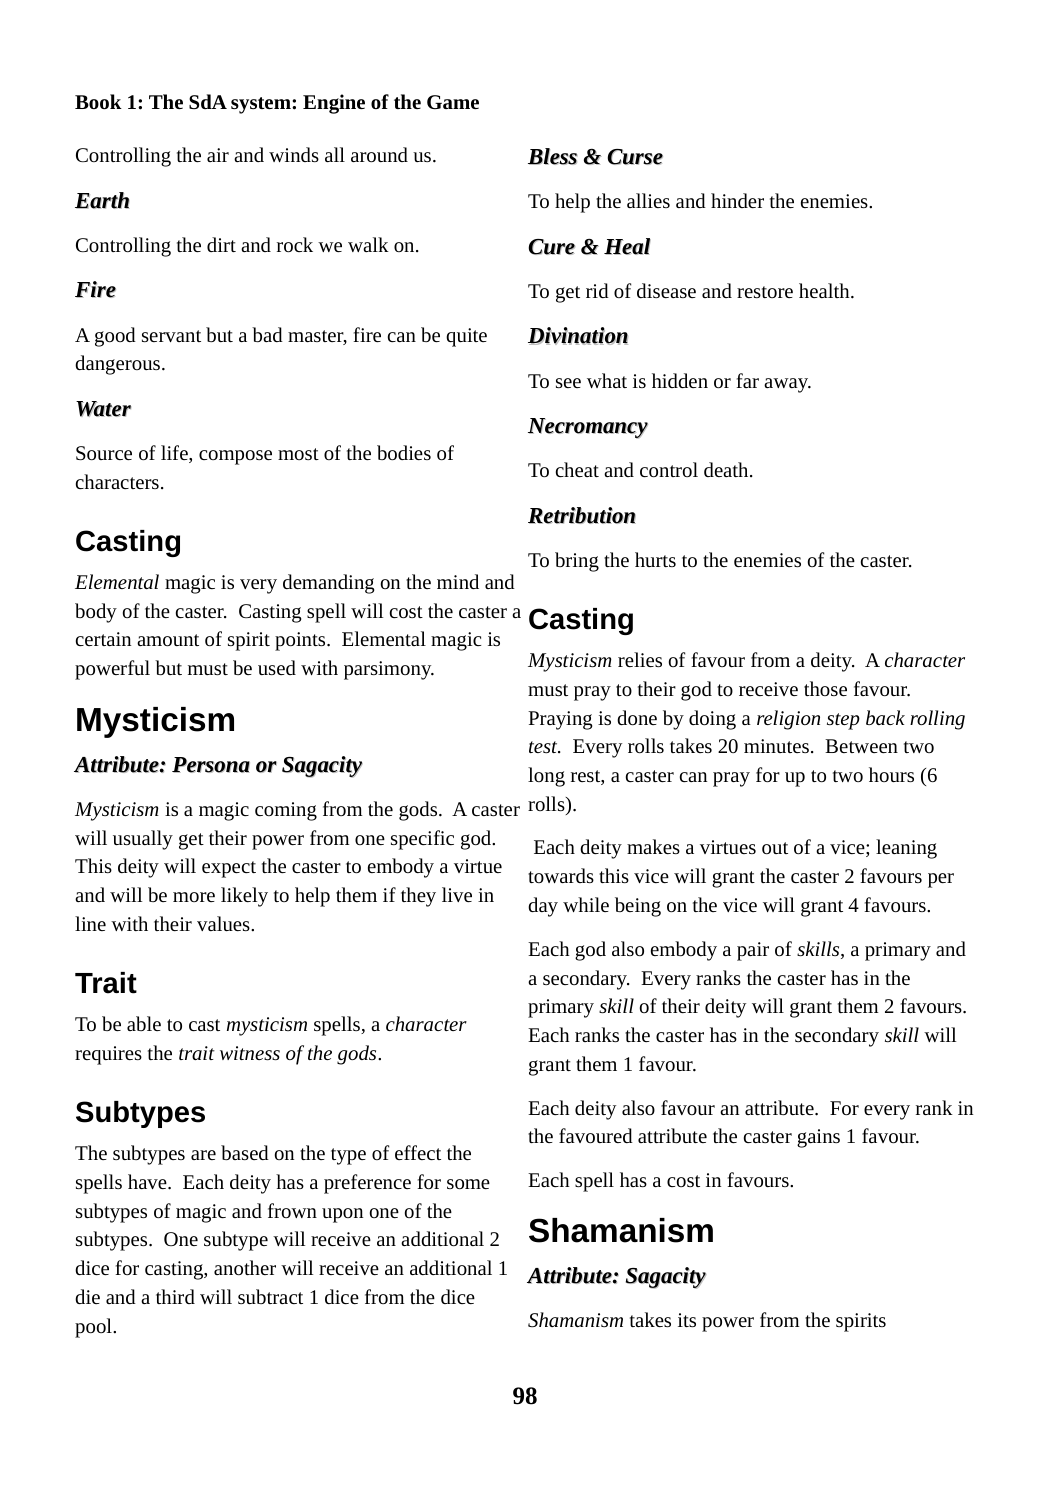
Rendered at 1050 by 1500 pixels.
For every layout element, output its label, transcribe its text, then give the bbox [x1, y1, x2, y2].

text A good servant but a bad master, fire can be quite dangerous. [75, 322, 522, 375]
text Each god also embody a pair of skills, a primary and a secondary. Every ranks the caster has in the primary skill of their deity will grant them 2 favours. Each ranks the caster has in the secondary skill will grant them 1 favour. [528, 937, 975, 1076]
text The subtypes are based on the type of effect the spells have. Each deity has a preference for some subtypes of magic and frown upon one of the subtypes. One subtype will receive an additional 2 dice for casting, another will receive an additional 1 die and a third will subtract 1 dice from the dice pool. [75, 1141, 522, 1338]
subtitle Shamanism [528, 1211, 975, 1249]
text Fire [75, 276, 522, 303]
text Each spell has a cost in favours. [528, 1168, 975, 1192]
text Divination [528, 322, 975, 349]
text Source of life, compose most of the bodies of characters. [75, 441, 522, 494]
subtitle Casting [75, 524, 522, 557]
subtitle Subtypes [75, 1095, 522, 1128]
text Elemental magic is very demanding on the mind and body of the caster. Casting spell will cost the caster a certain amount of spirit points. Elemental magic is powerful but must be used with parsimony. [75, 570, 522, 680]
text To see what is hidden or far away. [528, 369, 975, 393]
text To help the allies and hinder the enemies. [528, 189, 975, 213]
text Mysticism is a magic coming from the gods. A caster will usually get their power from one specific god. This deity will expect the caster to embody a virtue and will be more likely to help them if they live in line with their values. [75, 797, 522, 936]
text Controlling the air and winds all around us. [75, 143, 522, 167]
text To cheat and control death. [528, 458, 975, 482]
text Mysticism relies of favour from a deity. A character must pray to their god to receive those favour. Praying is done by doing a religion step back rolling test. Every rolls takes 20 minutes. Between two long rest, a caster can pray for up to two hours (6 rolls). [528, 648, 975, 816]
text Cure & Heal [528, 233, 975, 259]
text Each deity also favour an attribute. For every rank in the favoured attribute the caster gains 1 favour. [528, 1095, 975, 1148]
text Each deity makes a virtues out of a vice; leaning towards this vice will grant the caster 2 favours per day while being on the vice will grant 4 favours. [528, 835, 975, 917]
text Retribution [528, 502, 975, 528]
text Controlling the dirt and rock we walk on. [75, 233, 522, 257]
text Water [75, 395, 522, 421]
text Attribute: Sagacity [528, 1262, 975, 1288]
subtitle Casting [528, 602, 975, 635]
text Bless & Curse [528, 143, 975, 170]
text To be able to cast mysticism spells, a character requires the trait witness of the gods. [75, 1012, 522, 1065]
text Necromancy [528, 412, 975, 438]
text Earth [75, 187, 522, 213]
text Shamanism takes its power from the spirits [528, 1308, 975, 1332]
text Attribute: Persona or Sagacity [75, 751, 522, 777]
subtitle Mysticism [75, 700, 522, 738]
text To bring the hurts to the enemies of the caster. [528, 548, 975, 572]
text To get rid of disease and restore health. [528, 279, 975, 303]
subtitle Trait [75, 966, 522, 999]
